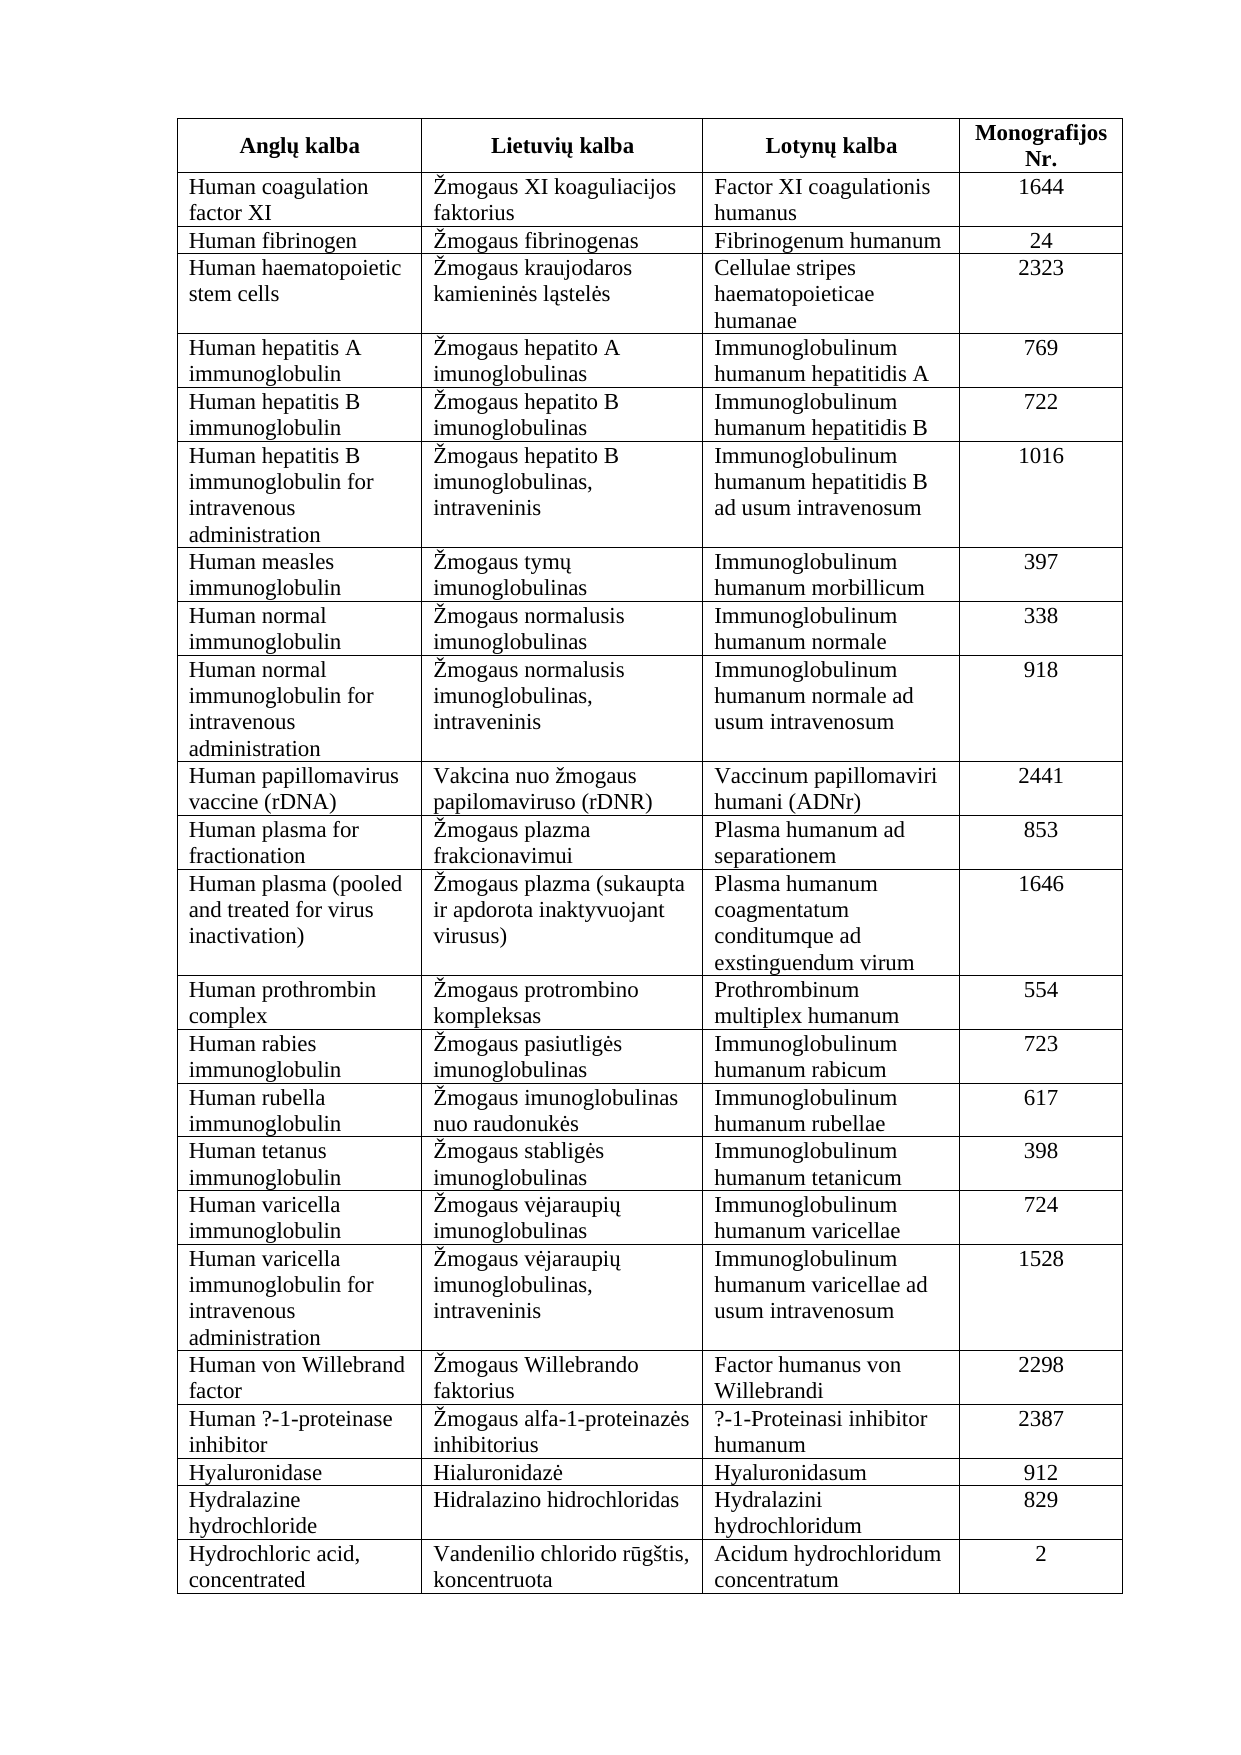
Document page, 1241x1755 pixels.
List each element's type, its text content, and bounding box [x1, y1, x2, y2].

table_cell Factor humanus von Willebrandi [703, 1351, 959, 1404]
table_cell Human measles immunoglobulin [178, 548, 421, 601]
table_cell Human fibrinogen [178, 227, 421, 253]
table_cell Fibrinogenum humanum [703, 227, 959, 253]
table_cell 722 [960, 388, 1122, 441]
table_cell Vakcina nuo žmogaus papilomaviruso (rDNR) [422, 762, 702, 815]
table_cell Žmogaus XI koaguliacijos faktorius [422, 173, 702, 226]
table_cell Human rabies immunoglobulin [178, 1030, 421, 1082]
table_cell Žmogaus plazma (sukaupta ir apdorota inaktyvuojant virusus) [422, 870, 702, 975]
table_cell Immunoglobulinum humanum rubellae [703, 1084, 959, 1136]
table_cell Immunoglobulinum humanum hepatitidis B [703, 388, 959, 441]
table_cell Hyaluronidase [178, 1459, 421, 1485]
table_cell 723 [960, 1030, 1122, 1082]
table_cell Žmogaus fibrinogenas [422, 227, 702, 253]
table_cell Žmogaus imunoglobulinas nuo raudonukės [422, 1084, 702, 1136]
table_cell Immunoglobulinum humanum hepatitidis B ad usum intravenosum [703, 442, 959, 547]
table_header Monografijos Nr. [960, 119, 1122, 172]
table_cell Human ?-1-proteinase inhibitor [178, 1405, 421, 1458]
table_cell Žmogaus hepatito B imunoglobulinas, intraveninis [422, 442, 702, 547]
table_cell Hialuronidazė [422, 1459, 702, 1485]
table_cell 338 [960, 602, 1122, 654]
table_header Anglų kalba [178, 119, 421, 172]
table_cell Human tetanus immunoglobulin [178, 1137, 421, 1190]
table_cell Žmogaus Willebrando faktorius [422, 1351, 702, 1404]
table_cell Plasma humanum coagmentatum conditumque ad exstinguendum virum [703, 870, 959, 975]
table_cell 398 [960, 1137, 1122, 1190]
table_cell Human haematopoietic stem cells [178, 254, 421, 333]
table_cell Žmogaus alfa‑1-proteinazės inhibitorius [422, 1405, 702, 1458]
table_cell Plasma humanum ad separationem [703, 816, 959, 868]
table_cell Žmogaus tymų imunoglobulinas [422, 548, 702, 601]
table_cell Hydrochloric acid, concentrated [178, 1540, 421, 1593]
table_cell Human hepatitis A immunoglobulin [178, 334, 421, 387]
table_cell Human hepatitis B immunoglobulin [178, 388, 421, 441]
table_cell Žmogaus hepatito B imunoglobulinas [422, 388, 702, 441]
table_cell 2 [960, 1540, 1122, 1593]
table_cell 617 [960, 1084, 1122, 1136]
table_cell 829 [960, 1486, 1122, 1539]
table_cell Cellulae stripes haematopoieticae humanae [703, 254, 959, 333]
table_cell Human varicella immunoglobulin [178, 1191, 421, 1244]
table_cell 2298 [960, 1351, 1122, 1404]
table_cell Hydralazine hydrochloride [178, 1486, 421, 1539]
table_cell Žmogaus protrombino kompleksas [422, 976, 702, 1029]
table_cell Immunoglobulinum humanum varicellae ad usum intravenosum [703, 1245, 959, 1350]
table_cell Immunoglobulinum humanum tetanicum [703, 1137, 959, 1190]
table_cell Immunoglobulinum humanum morbillicum [703, 548, 959, 601]
table_cell 769 [960, 334, 1122, 387]
table_cell 1016 [960, 442, 1122, 547]
table_cell 918 [960, 656, 1122, 761]
table_cell Human normal immunoglobulin [178, 602, 421, 654]
table_cell Acidum hydrochloridum concentratum [703, 1540, 959, 1593]
table_cell Immunoglobulinum humanum varicellae [703, 1191, 959, 1244]
table_header Lietuvių kalba [422, 119, 702, 172]
table_cell Vandenilio chlorido rūgštis, koncentruota [422, 1540, 702, 1593]
table_cell Human varicella immunoglobulin for intravenous administration [178, 1245, 421, 1350]
table_header Lotynų kalba [703, 119, 959, 172]
table_cell Immunoglobulinum humanum normale ad usum intravenosum [703, 656, 959, 761]
table_cell Prothrombinum multiplex humanum [703, 976, 959, 1029]
table_cell Žmogaus pasiutligės imunoglobulinas [422, 1030, 702, 1082]
table_cell Žmogaus plazma frakcionavimui [422, 816, 702, 868]
table_cell Immunoglobulinum humanum rabicum [703, 1030, 959, 1082]
table_cell 2323 [960, 254, 1122, 333]
table_cell 853 [960, 816, 1122, 868]
table_cell Human plasma for fractionation [178, 816, 421, 868]
table_cell Žmogaus vėjaraupių imunoglobulinas [422, 1191, 702, 1244]
table_cell Factor XI coagulationis humanus [703, 173, 959, 226]
table_cell Human coagulation factor XI [178, 173, 421, 226]
table_cell 554 [960, 976, 1122, 1029]
table_cell 1646 [960, 870, 1122, 975]
table_cell Hydralazini hydrochloridum [703, 1486, 959, 1539]
table_cell 24 [960, 227, 1122, 253]
table_cell Žmogaus hepatito A imunoglobulinas [422, 334, 702, 387]
table_cell 397 [960, 548, 1122, 601]
table_cell Human rubella immunoglobulin [178, 1084, 421, 1136]
table_cell 2387 [960, 1405, 1122, 1458]
table_cell Žmogaus vėjaraupių imunoglobulinas, intraveninis [422, 1245, 702, 1350]
table_cell 2441 [960, 762, 1122, 815]
table_cell 1644 [960, 173, 1122, 226]
table_cell Human papillomavirus vaccine (rDNA) [178, 762, 421, 815]
table_cell Žmogaus normalusis imunoglobulinas, intraveninis [422, 656, 702, 761]
table_cell 912 [960, 1459, 1122, 1485]
table_cell Hidralazino hidrochloridas [422, 1486, 702, 1539]
table_cell Žmogaus normalusis imunoglobulinas [422, 602, 702, 654]
table_cell Human prothrombin complex [178, 976, 421, 1029]
table_cell Human hepatitis B immunoglobulin for intravenous administration [178, 442, 421, 547]
table_cell ?-1-Proteinasi inhibitor humanum [703, 1405, 959, 1458]
table_cell Immunoglobulinum humanum normale [703, 602, 959, 654]
table_cell 724 [960, 1191, 1122, 1244]
table_cell Hyaluronidasum [703, 1459, 959, 1485]
table_cell 1528 [960, 1245, 1122, 1350]
table_cell Human plasma (pooled and treated for virus inactivation) [178, 870, 421, 975]
table_cell Human von Willebrand factor [178, 1351, 421, 1404]
table_cell Human normal immunoglobulin for intravenous administration [178, 656, 421, 761]
table_cell Immunoglobulinum humanum hepatitidis A [703, 334, 959, 387]
table_cell Žmogaus kraujodaros kamieninės ląstelės [422, 254, 702, 333]
table_cell Vaccinum papillomaviri humani (ADNr) [703, 762, 959, 815]
table_cell Žmogaus stabligės imunoglobulinas [422, 1137, 702, 1190]
